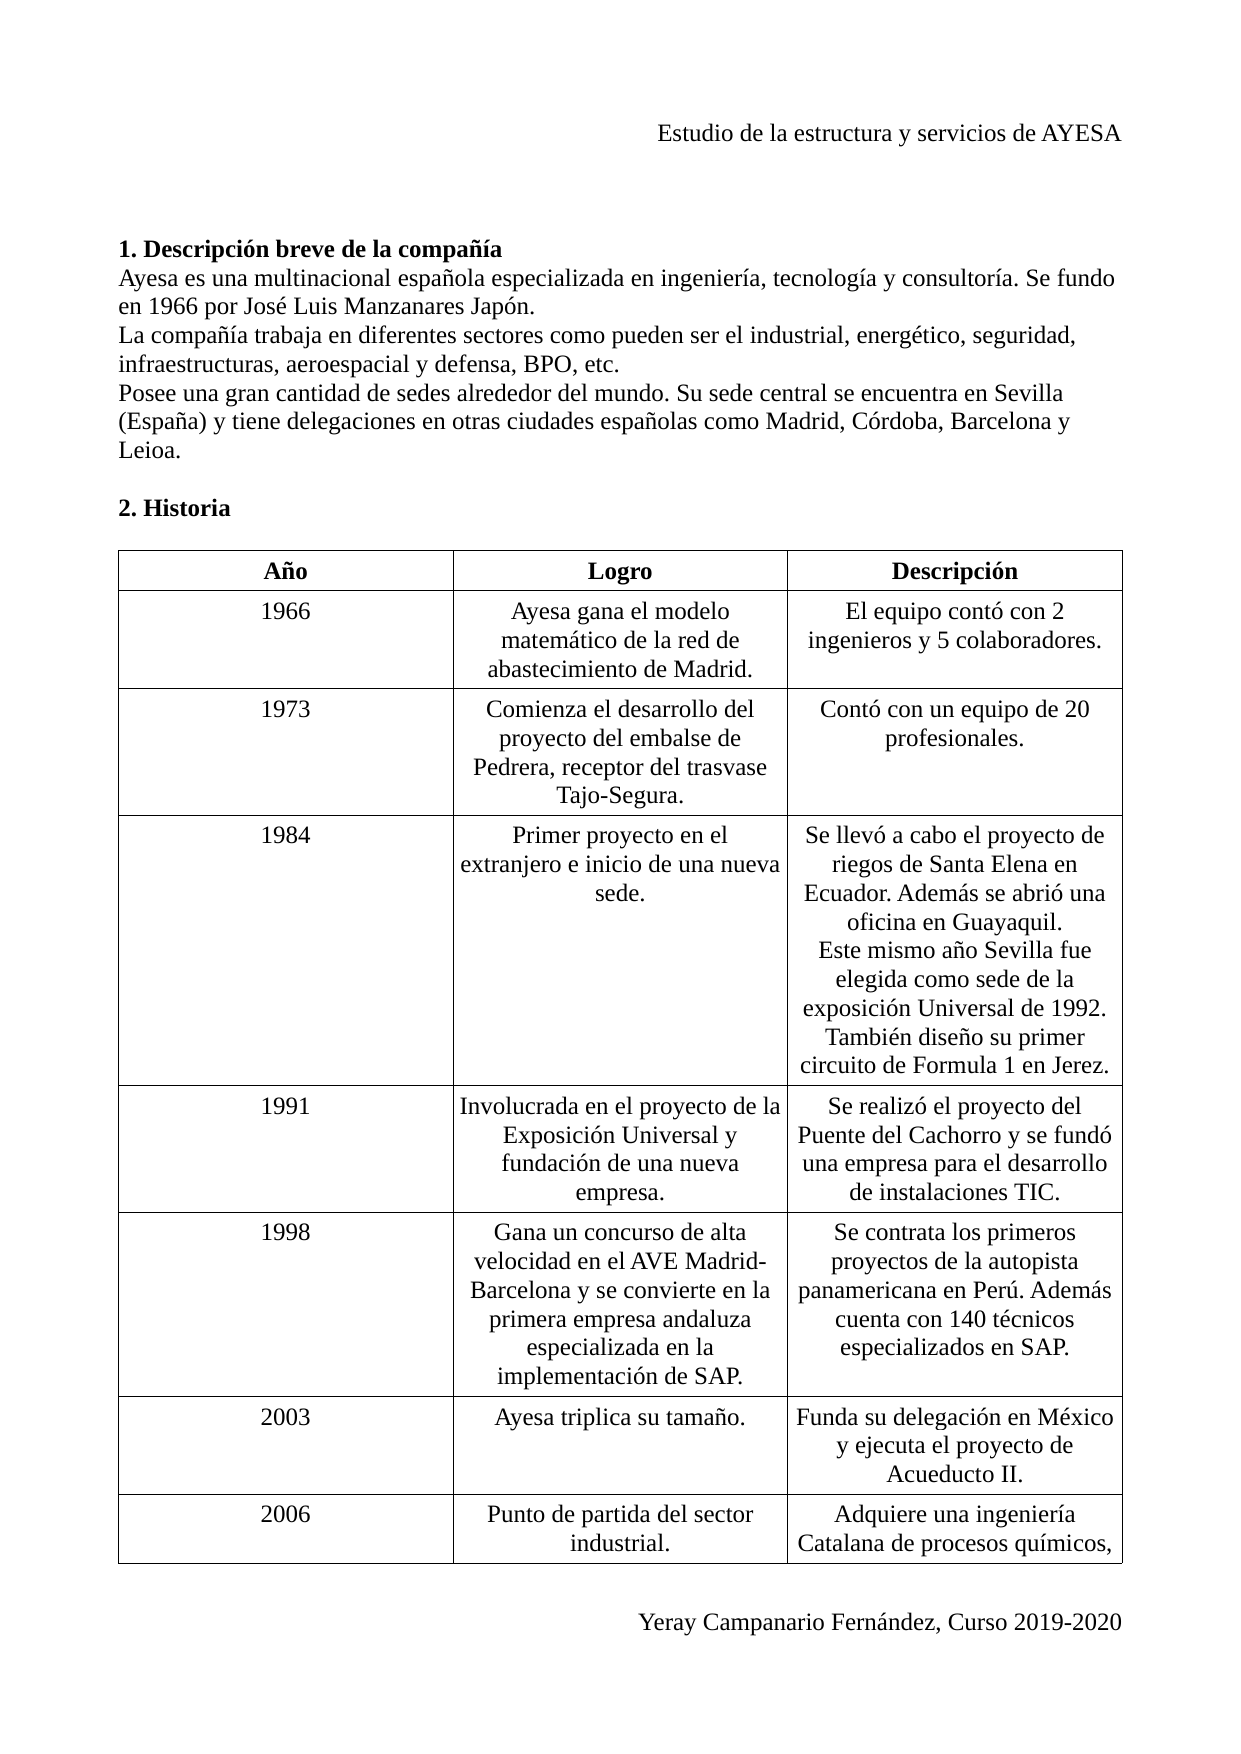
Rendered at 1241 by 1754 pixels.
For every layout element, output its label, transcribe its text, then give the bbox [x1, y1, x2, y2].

table_cell 2006 [119, 1495, 453, 1563]
table_cell 1998 [119, 1213, 453, 1396]
table_cell Comienza el desarrollo del proyecto del embalse de Pedrera, receptor del trasvase Tajo-Segura. [454, 689, 787, 815]
text Posee una gran cantidad de sedes alrededor del mundo. Su sede central se encuentra en Sevilla (España) y tiene delegaciones en otras ciudades españolas como Madrid, Córdoba, Barcelona y Leioa. [118, 378, 1122, 464]
table_cell Se realizó el proyecto del Puente del Cachorro y se fundó una empresa para el desarrollo de instalaciones TIC. [788, 1086, 1122, 1212]
table_cell Gana un concurso de alta velocidad en el AVE Madrid-Barcelona y se convierte en la primera empresa andaluza especializada en la implementación de SAP. [454, 1213, 787, 1396]
table_cell El equipo contó con 2 ingenieros y 5 colaboradores. [788, 591, 1122, 688]
text 1. Descripción breve de la compañía [118, 234, 1122, 263]
table_cell Ayesa gana el modelo matemático de la red de abastecimiento de Madrid. [454, 591, 787, 688]
table_cell Ayesa triplica su tamaño. [454, 1397, 787, 1493]
table_header Logro [454, 551, 787, 590]
text Ayesa es una multinacional española especializada en ingeniería, tecnología y consultoría. Se fundo en 1966 por José Luis Manzanares Japón. [118, 263, 1122, 320]
table_cell 1991 [119, 1086, 453, 1212]
table_cell 1984 [119, 816, 453, 1085]
table_cell Se llevó a cabo el proyecto de riegos de Santa Elena en Ecuador. Además se abrió una oficina en Guayaquil. Este mismo año Sevilla fue elegida como sede de la exposición Universal de 1992. También diseño su primer circuito de Formula 1 en Jerez. [788, 816, 1122, 1085]
table_cell Adquiere una ingeniería Catalana de procesos químicos, [788, 1495, 1122, 1563]
table_cell 2003 [119, 1397, 453, 1493]
table_header Descripción [788, 551, 1122, 590]
table_cell Se contrata los primeros proyectos de la autopista panamericana en Perú. Además cuenta con 140 técnicos especializados en SAP. [788, 1213, 1122, 1396]
table_cell 1973 [119, 689, 453, 815]
table_cell Primer proyecto en el extranjero e inicio de una nueva sede. [454, 816, 787, 1085]
table_cell Punto de partida del sector industrial. [454, 1495, 787, 1563]
text 2. Historia [118, 493, 1122, 521]
table_cell Contó con un equipo de 20 profesionales. [788, 689, 1122, 815]
table_header Año [119, 551, 453, 590]
table_cell Funda su delegación en México y ejecuta el proyecto de Acueducto II. [788, 1397, 1122, 1493]
table_cell 1966 [119, 591, 453, 688]
text La compañía trabaja en diferentes sectores como pueden ser el industrial, energético, seguridad, infraestructuras, aeroespacial y defensa, BPO, etc. [118, 320, 1122, 378]
table_cell Involucrada en el proyecto de la Exposición Universal y fundación de una nueva empresa. [454, 1086, 787, 1212]
